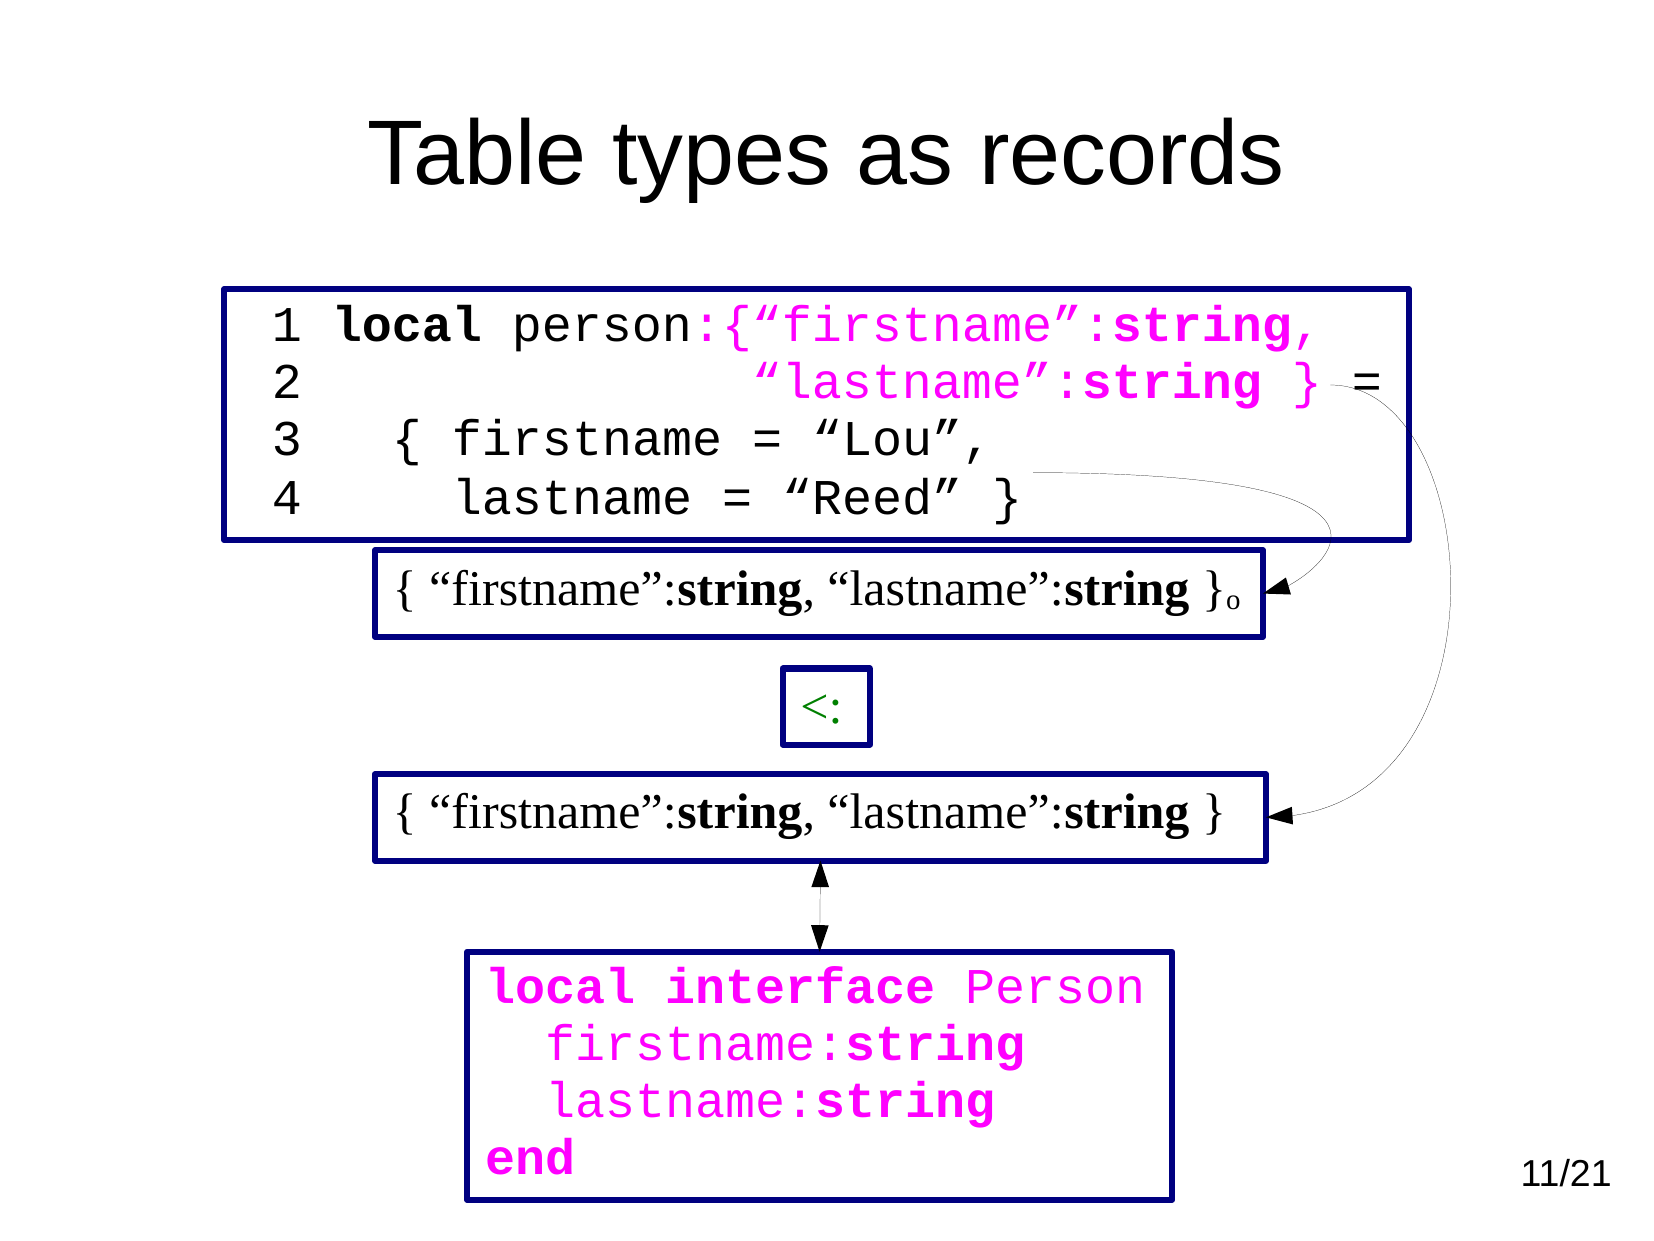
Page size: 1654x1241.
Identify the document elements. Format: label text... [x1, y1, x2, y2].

text_box { “firstname”:string, “lastname”:string } [375, 774, 1266, 861]
text_box { “firstname”:string, “lastname”:string }o [375, 550, 1263, 637]
text_box 11/21 [1495, 1145, 1630, 1216]
text_box 1 local person:{“firstname”:string, 2 “lastname”:string } = 3 { firstname = “Lou”, 4 lastname = “Reed” } [224, 289, 1410, 511]
title Table types as records [82, 49, 1571, 257]
text_box local interface Person firstname:string lastname:string end [467, 951, 1173, 1173]
text_box <: [782, 668, 870, 745]
